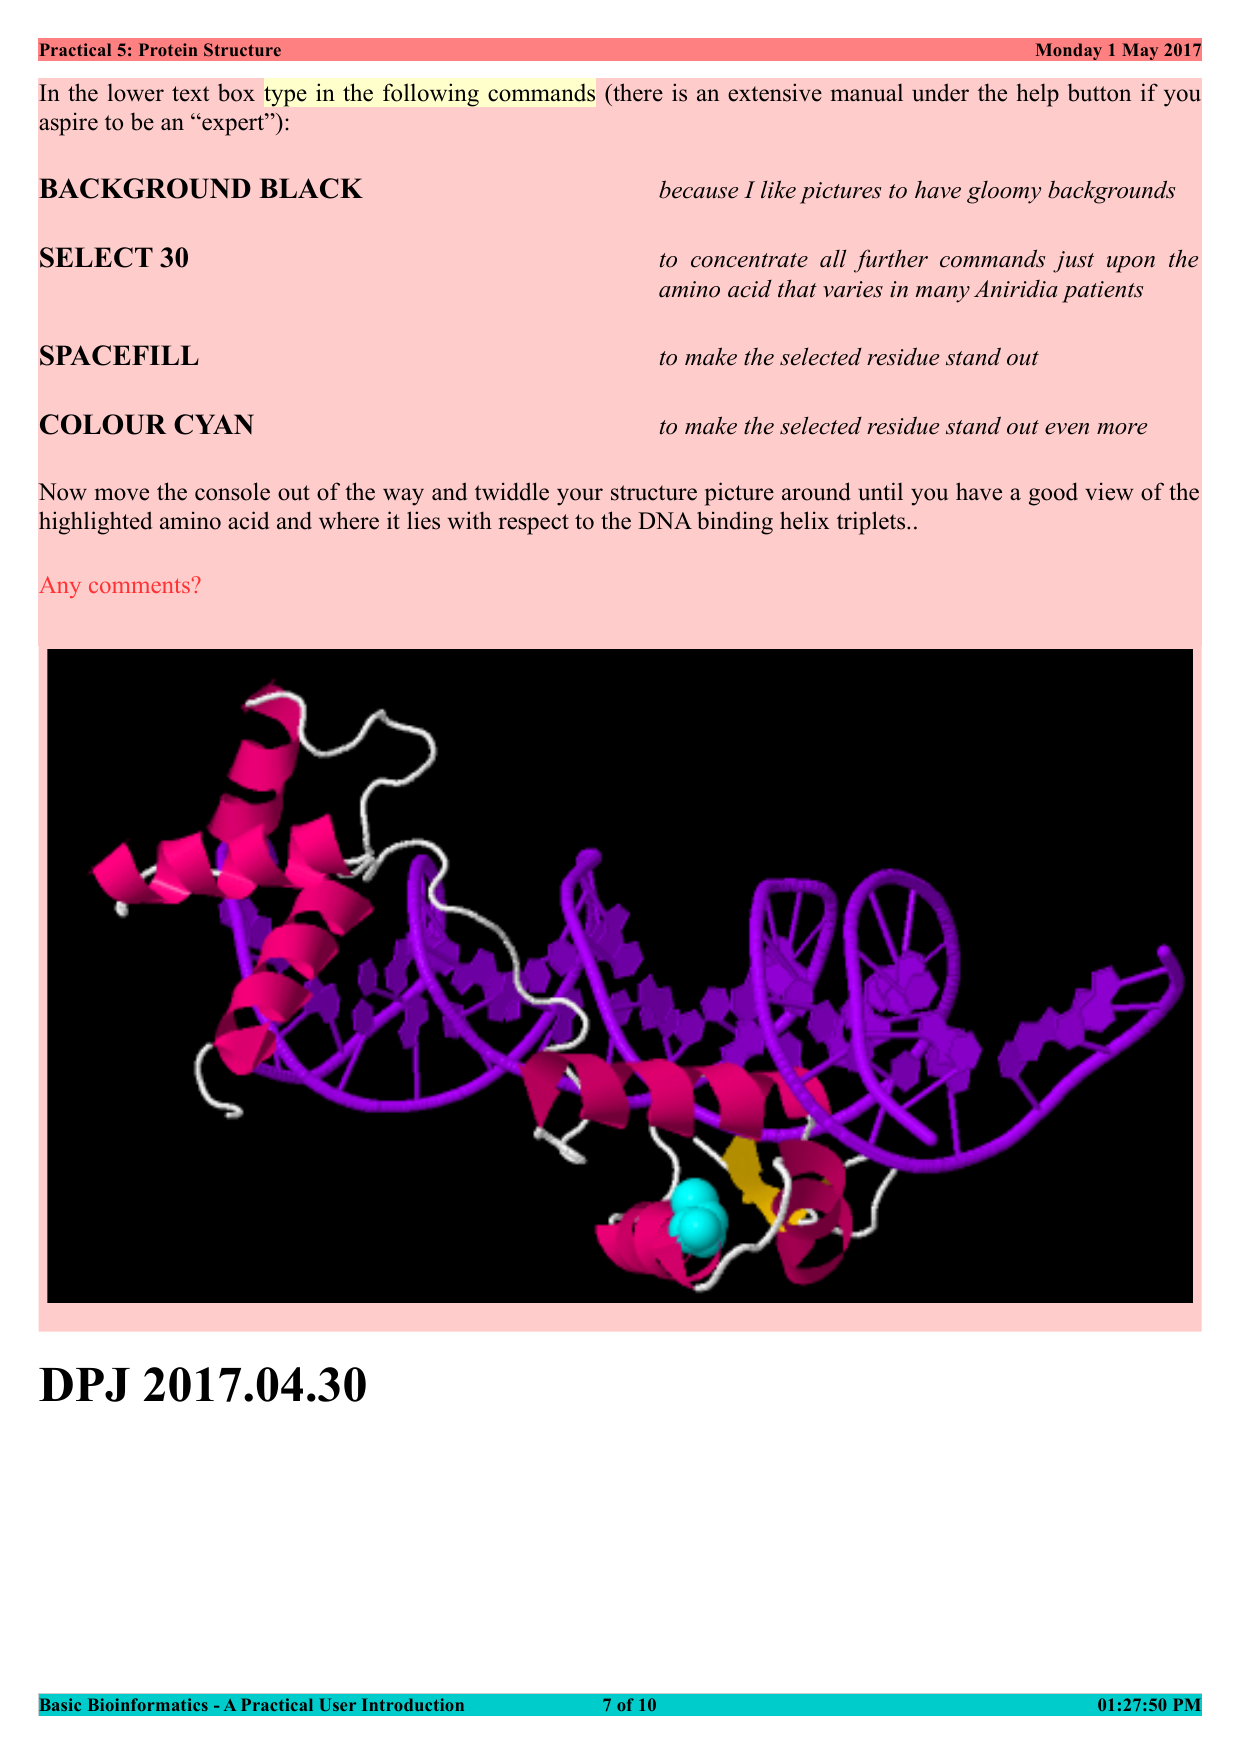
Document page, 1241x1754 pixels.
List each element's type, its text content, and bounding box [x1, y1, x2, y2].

text BACKGROUND BLACK because I like pictures to have gloomy backgrounds [38, 172, 1202, 205]
text In the lower text box type in the following commands (there is an extensive manual under the help button if you aspire to be an “expert”): [38, 78, 1202, 136]
text DPJ 2017.04.30 [38, 1355, 1202, 1413]
text SPACEFILL to make the selected residue stand out [38, 339, 1202, 372]
text SELECT 30 to concentrate all further commands just upon the amino acid that varies in many Aniridia patients [38, 241, 1202, 303]
picture [47, 649, 1193, 1303]
text Now move the console out of the way and twiddle your structure picture around until you have a good view of the highlighted amino acid and where it lies with respect to the DNA binding helix triplets.. [38, 477, 1202, 535]
text COLOUR CYAN to make the selected residue stand out even more [38, 408, 1202, 441]
text Any comments? [38, 570, 1202, 599]
